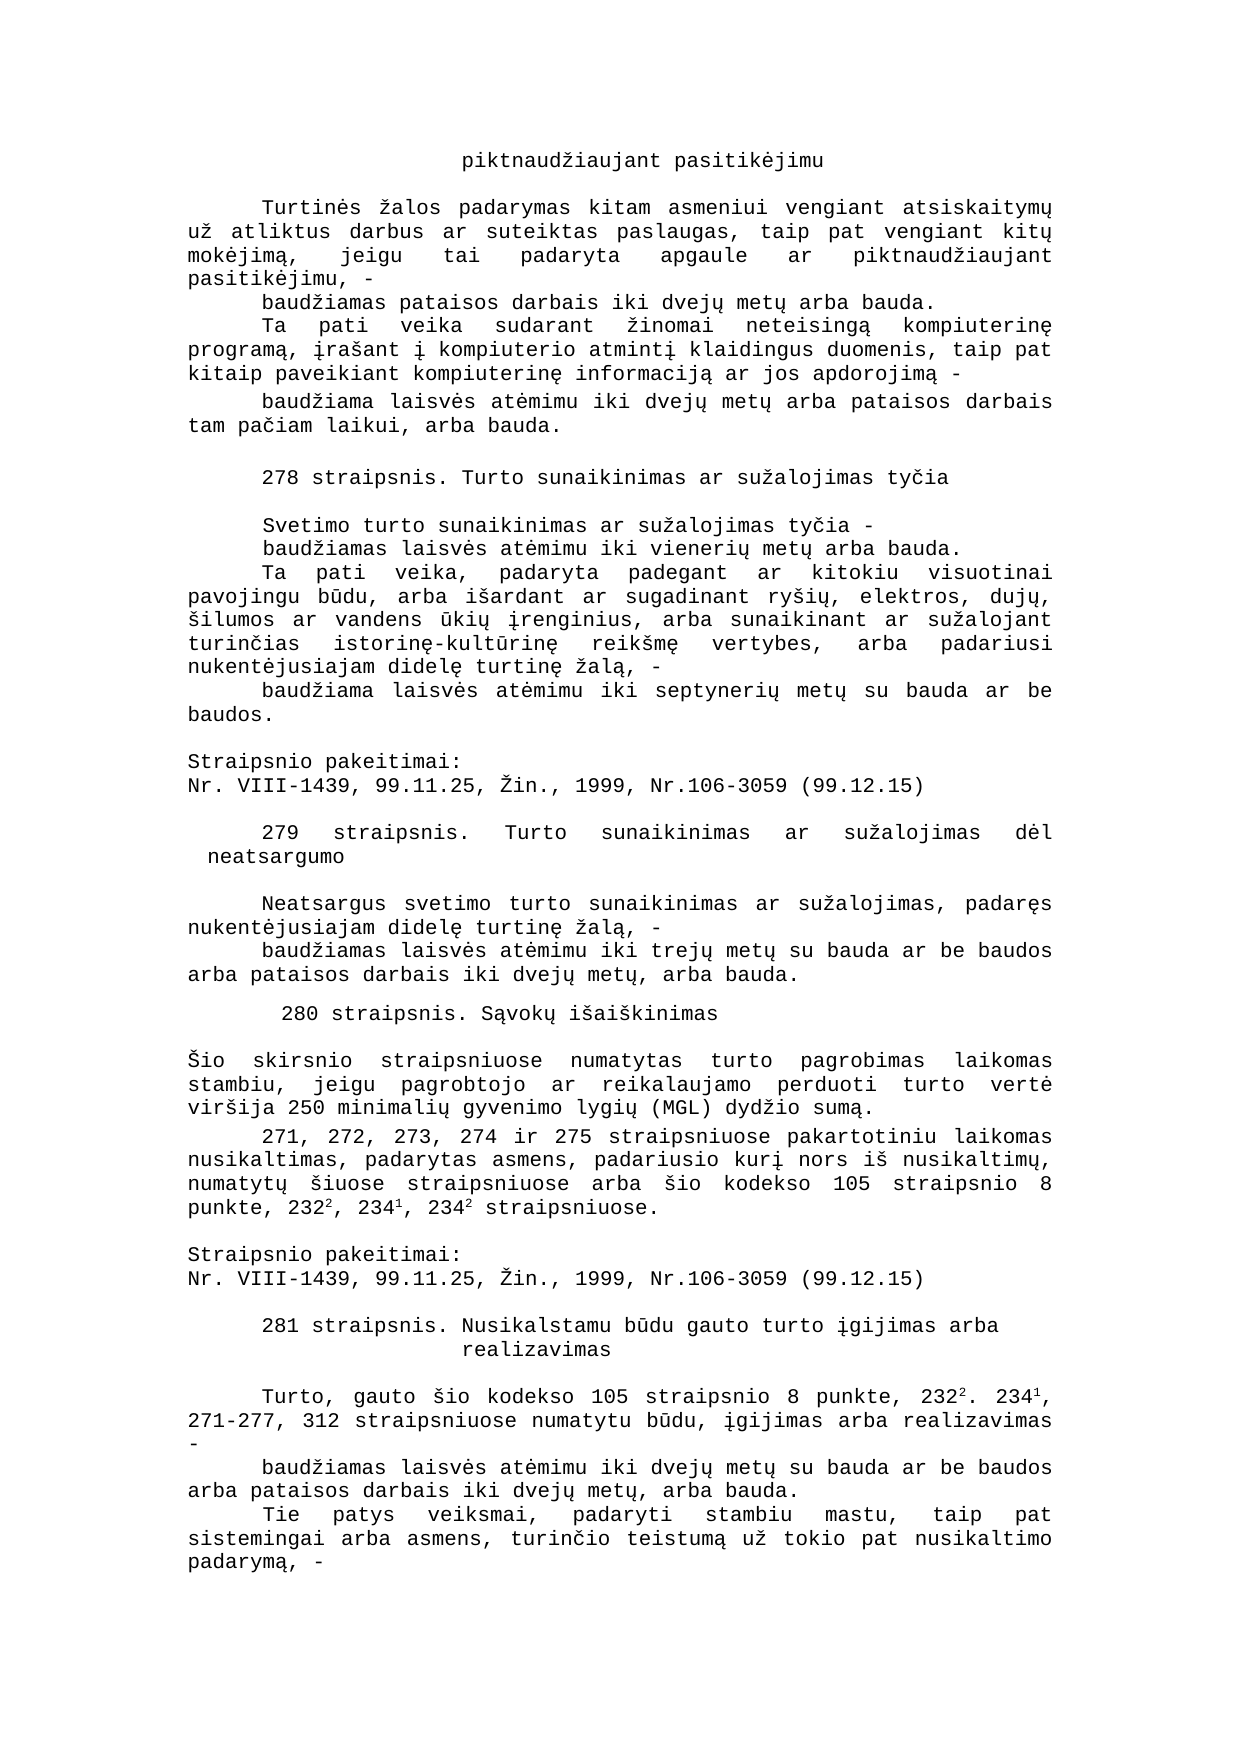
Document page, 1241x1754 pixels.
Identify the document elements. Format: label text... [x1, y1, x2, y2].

text Svetimo turto sunaikinimas ar sužalojimas tyčia - [187, 515, 1053, 538]
text Neatsargus svetimo turto sunaikinimas ar sužalojimas, padaręs nukentėjusiajam didelę turtinę žalą, - [187, 893, 1053, 940]
text piktnaudžiaujant pasitikėjimu [261, 150, 1053, 174]
text 278 straipsnis. Turto sunaikinimas ar sužalojimas tyčia [210, 467, 1053, 491]
text 271, 272, 273, 274 ir 275 straipsniuose pakartotiniu laikomas nusikaltimas, padarytas asmens, padariusio kurį nors iš nusikaltimų, numatytų šiuose straipsniuose arba šio kodekso 105 straipsnio 8 punkte, 2322, 2341, 2342 straipsniuose. [187, 1126, 1053, 1220]
text Straipsnio pakeitimai: [187, 751, 1053, 775]
text baudžiamas laisvės atėmimu iki dvejų metų su bauda ar be baudos arba pataisos darbais iki dvejų metų, arba bauda. [187, 1457, 1053, 1504]
text baudžiamas laisvės atėmimu iki trejų metų su bauda ar be baudos arba pataisos darbais iki dvejų metų, arba bauda. [187, 940, 1053, 988]
text Turto, gauto šio kodekso 105 straipsnio 8 punkte, 2322. 2341, 271-277, 312 straipsniuose numatytu būdu, įgijimas arba realizavimas - [187, 1386, 1053, 1457]
text baudžiama laisvės atėmimu iki septynerių metų su bauda ar be baudos. [187, 680, 1053, 727]
text realizavimas [206, 1339, 1053, 1362]
text Ta pati veika, padaryta padegant ar kitokiu visuotinai pavojingu būdu, arba išardant ar sugadinant ryšių, elektros, dujų, šilumos ar vandens ūkių įrenginius, arba sunaikinant ar sužalojant turinčias istorinę-kultūrinę reikšmę vertybes, arba padariusi nukentėjusiajam didelę turtinę žalą, - [187, 562, 1053, 680]
text Nr. VIII-1439, 99.11.25, Žin., 1999, Nr.106-3059 (99.12.15) [187, 775, 1053, 798]
text Straipsnio pakeitimai: [187, 1244, 1053, 1268]
text 280 straipsnis. Sąvokų išaiškinimas [207, 1003, 1053, 1026]
text Šio skirsnio straipsniuose numatytas turto pagrobimas laikomas stambiu, jeigu pagrobtojo ar reikalaujamo perduoti turto vertė viršija 250 minimalių gyvenimo lygių (MGL) dydžio sumą. [187, 1050, 1053, 1121]
text 281 straipsnis. Nusikalstamu būdu gauto turto įgijimas arba [206, 1315, 1053, 1339]
text Turtinės žalos padarymas kitam asmeniui vengiant atsiskaitymų už atliktus darbus ar suteiktas paslaugas, taip pat vengiant kitų mokėjimą, jeigu tai padaryta apgaule ar piktnaudžiaujant pasitikėjimu, - [187, 197, 1053, 292]
text baudžiamas laisvės atėmimu iki vienerių metų arba bauda. [187, 538, 1053, 562]
text Nr. VIII-1439, 99.11.25, Žin., 1999, Nr.106-3059 (99.12.15) [187, 1268, 1053, 1291]
text Ta pati veika sudarant žinomai neteisingą kompiuterinę programą, įrašant į kompiuterio atmintį klaidingus duomenis, taip pat kitaip paveikiant kompiuterinę informaciją ar jos apdorojimą - [187, 316, 1053, 386]
text 279 straipsnis. Turto sunaikinimas ar sužalojimas dėl neatsargumo [207, 822, 1053, 869]
text Tie patys veiksmai, padaryti stambiu mastu, taip pat sistemingai arba asmens, turinčio teistumą už tokio pat nusikaltimo padarymą, - [187, 1504, 1053, 1575]
text baudžiamas pataisos darbais iki dvejų metų arba bauda. [187, 292, 1053, 316]
text baudžiama laisvės atėmimu iki dvejų metų arba pataisos darbais tam pačiam laikui, arba bauda. [187, 391, 1053, 439]
